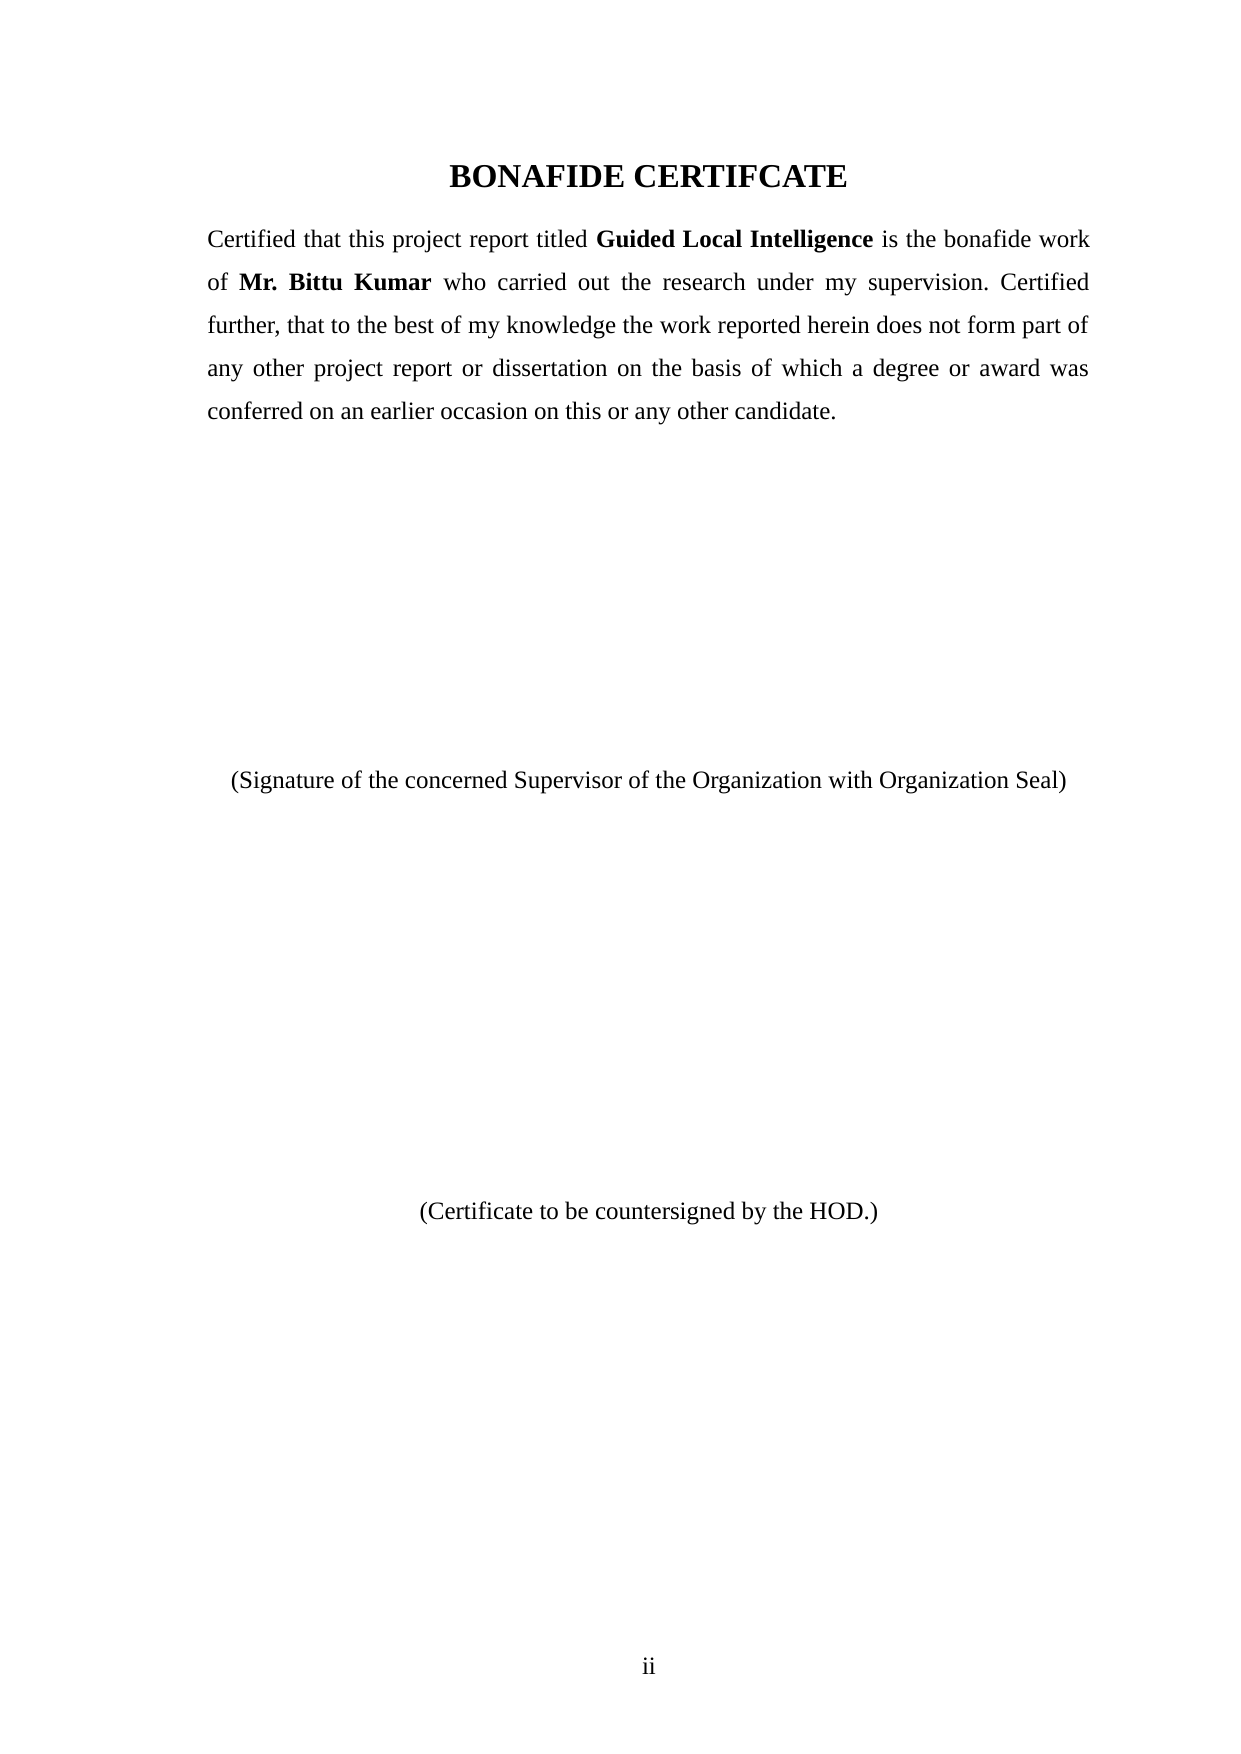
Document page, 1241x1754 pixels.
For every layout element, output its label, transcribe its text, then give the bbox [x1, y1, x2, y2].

text BONAFIDE CERTIFCATE [207, 156, 1091, 194]
text (Signature of the concerned Supervisor of the Organization with Organization Seal) [207, 765, 1091, 794]
text Certified that this project report titled Guided Local Intelligence is the bonafide work of Mr. Bittu Kumar who carried out the research under my supervision. Certified further, that to the best of my knowledge the work reported herein does not form part of any other project report or dissertation on the basis of which a degree or award was conferred on an earlier occasion on this or any other candidate. [207, 224, 1091, 425]
text (Certificate to be countersigned by the HOD.) [207, 1196, 1091, 1225]
